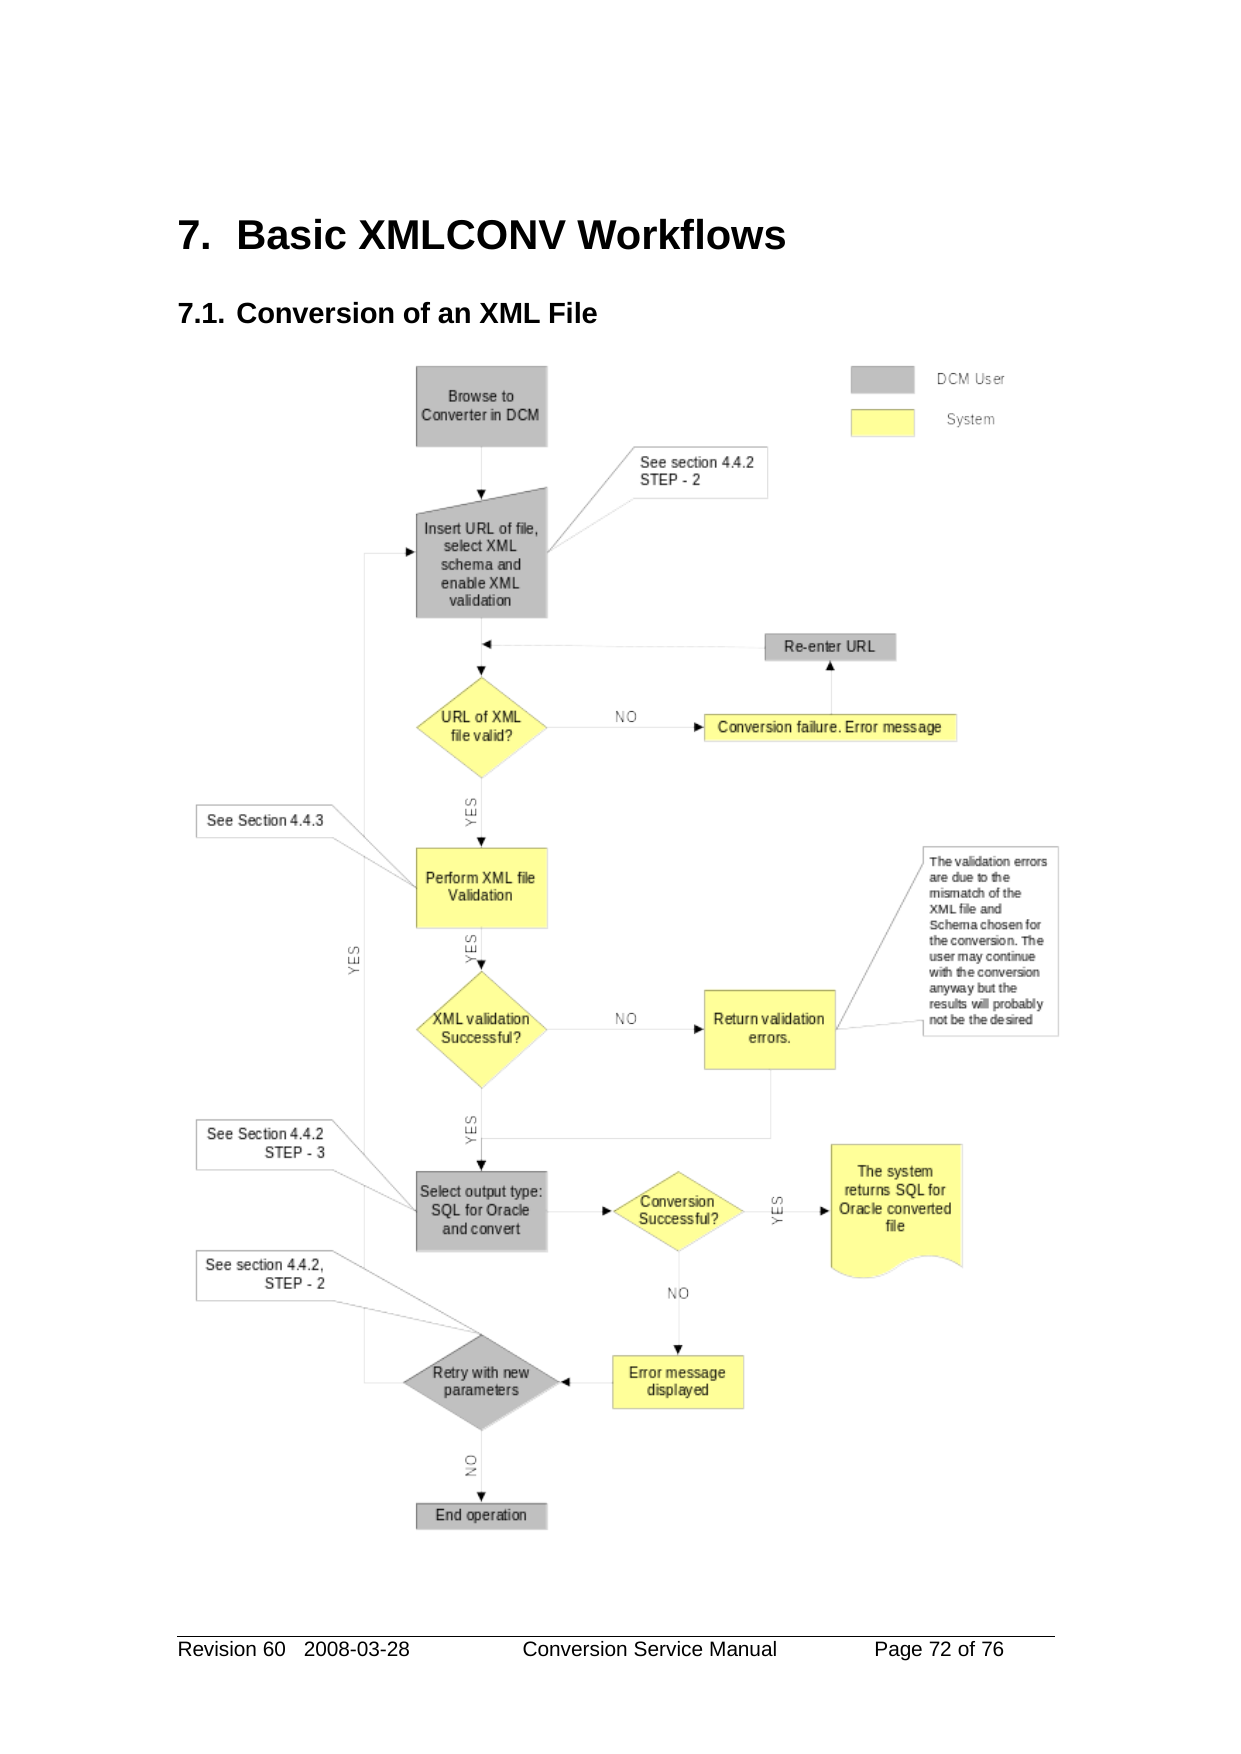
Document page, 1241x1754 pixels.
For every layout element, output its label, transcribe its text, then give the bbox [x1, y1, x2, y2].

subtitle Basic XMLCONV Workflows [177, 210, 1092, 258]
subtitle Conversion of an XML File [177, 296, 1092, 329]
